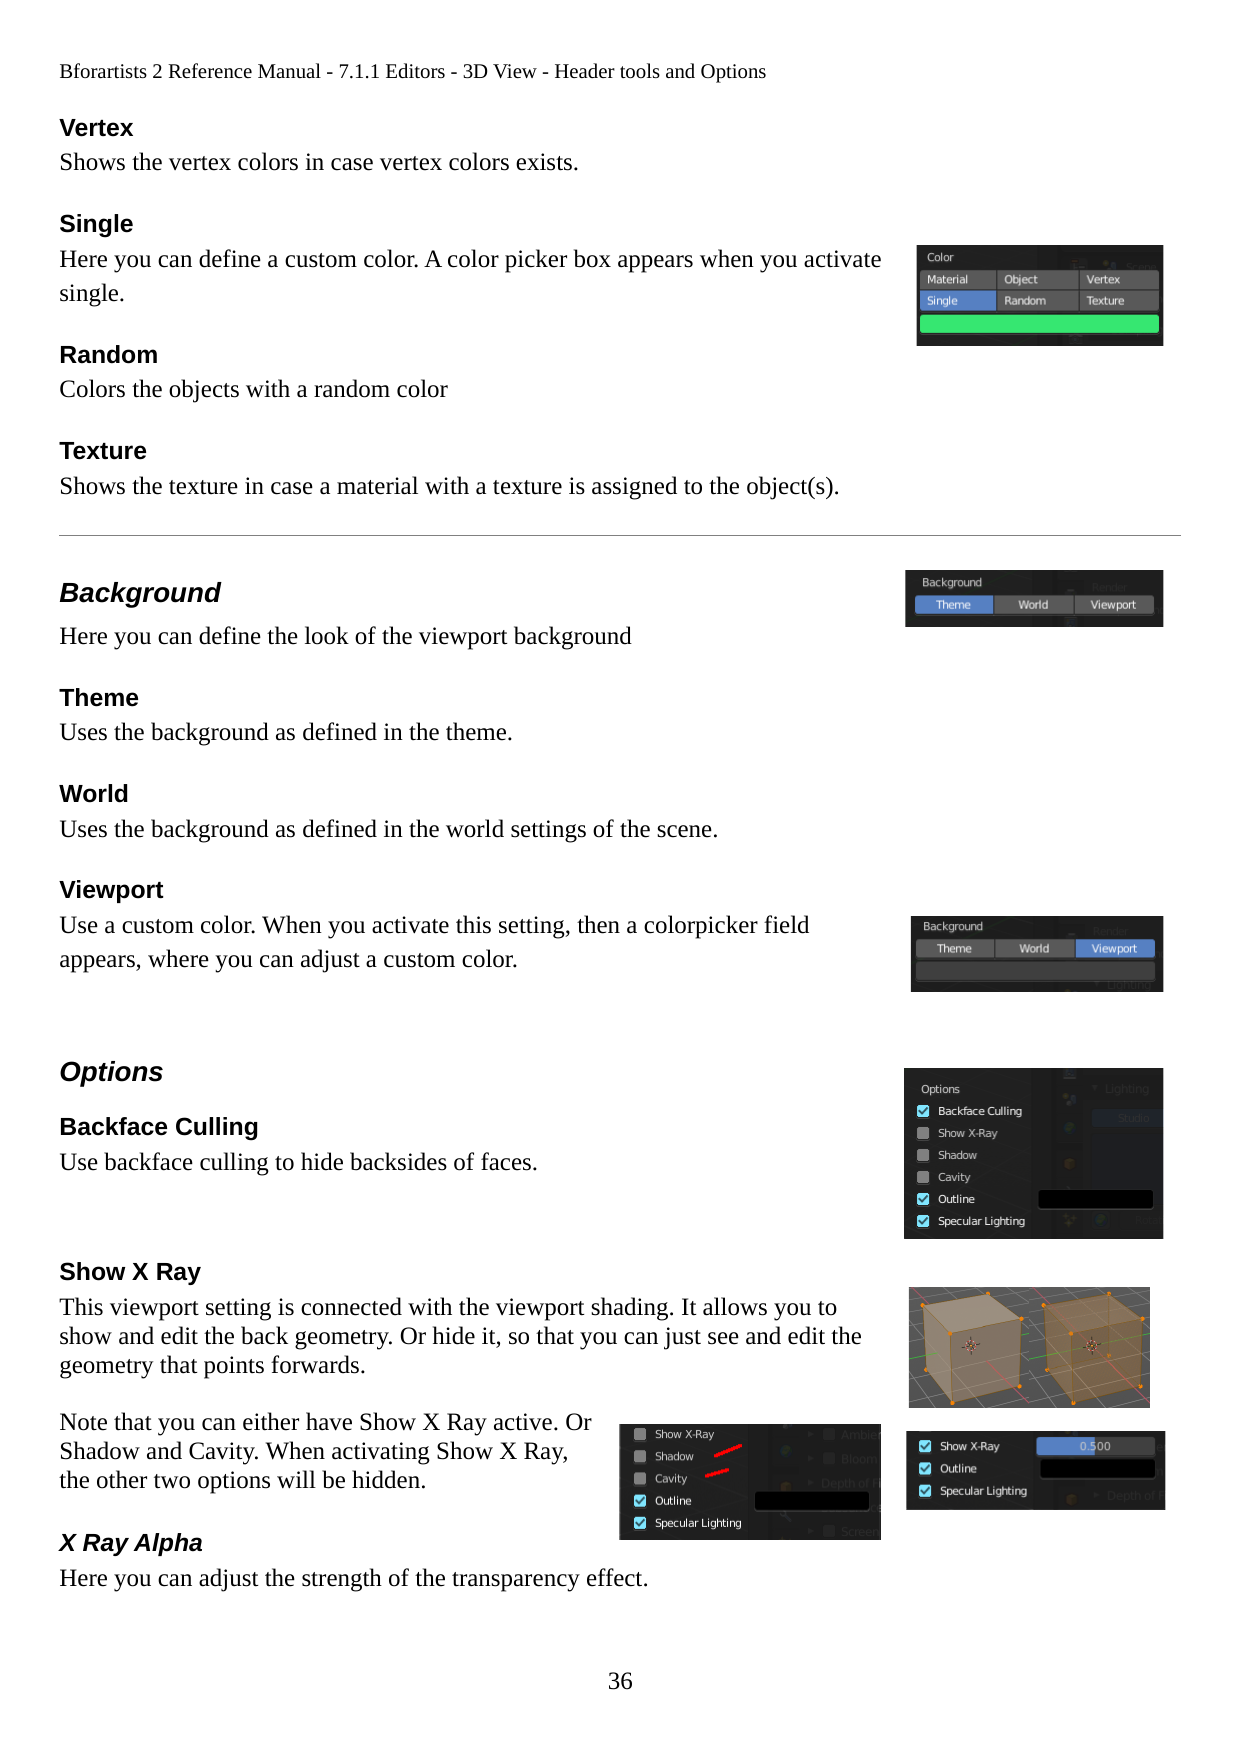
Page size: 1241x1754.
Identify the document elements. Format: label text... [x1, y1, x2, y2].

subtitle [1164, 1112, 1181, 1141]
subtitle Viewport [59, 875, 1181, 904]
subtitle [1164, 577, 1181, 608]
subtitle Random [59, 340, 1181, 368]
text Here you can define the look of the viewport background [59, 621, 1181, 650]
text Shows the texture in case a material with a texture is assigned to the object(s). [59, 471, 1181, 500]
picture [905, 570, 1164, 627]
text Here you can define a custom color. A color picker box appears when you activate single. [59, 244, 1181, 307]
picture [916, 245, 1164, 346]
picture [904, 1068, 1164, 1239]
subtitle Single [59, 209, 1181, 237]
text Use a custom color. When you activate this setting, then a colorpicker field appears, where you can adjust a custom color. [59, 910, 1181, 973]
picture [619, 1424, 881, 1540]
picture [910, 916, 1164, 992]
subtitle Backface Culling [59, 1112, 904, 1141]
text Use backface culling to hide backsides of faces. [59, 1147, 904, 1176]
text Shows the vertex colors in case vertex colors exists. [59, 147, 1181, 176]
subtitle Texture [59, 436, 1181, 465]
picture [908, 1287, 1150, 1408]
subtitle Theme [59, 683, 1181, 711]
subtitle Options [59, 1055, 1181, 1087]
subtitle Show X Ray [59, 1257, 1181, 1286]
text Here you can adjust the strength of the transparency effect. [59, 1563, 1181, 1592]
text Uses the background as defined in the theme. [59, 717, 1181, 746]
subtitle X Ray Alpha [59, 1528, 1181, 1557]
picture [906, 1431, 1166, 1510]
text Colors the objects with a random color [59, 374, 1181, 403]
subtitle Background [59, 577, 905, 608]
text Uses the background as defined in the world settings of the scene. [59, 814, 1181, 842]
text This viewport setting is connected with the viewport shading. It allows you to show and edit the back geometry. Or hide it, so that you can just see and edit the geometry that points forwards. [59, 1292, 908, 1378]
text Note that you can either have Show X Ray active. Or Shadow and Cavity. When activating Show X Ray, the other two options will be hidden. [59, 1378, 1181, 1431]
subtitle Vertex [59, 113, 1181, 141]
subtitle World [59, 779, 1181, 807]
